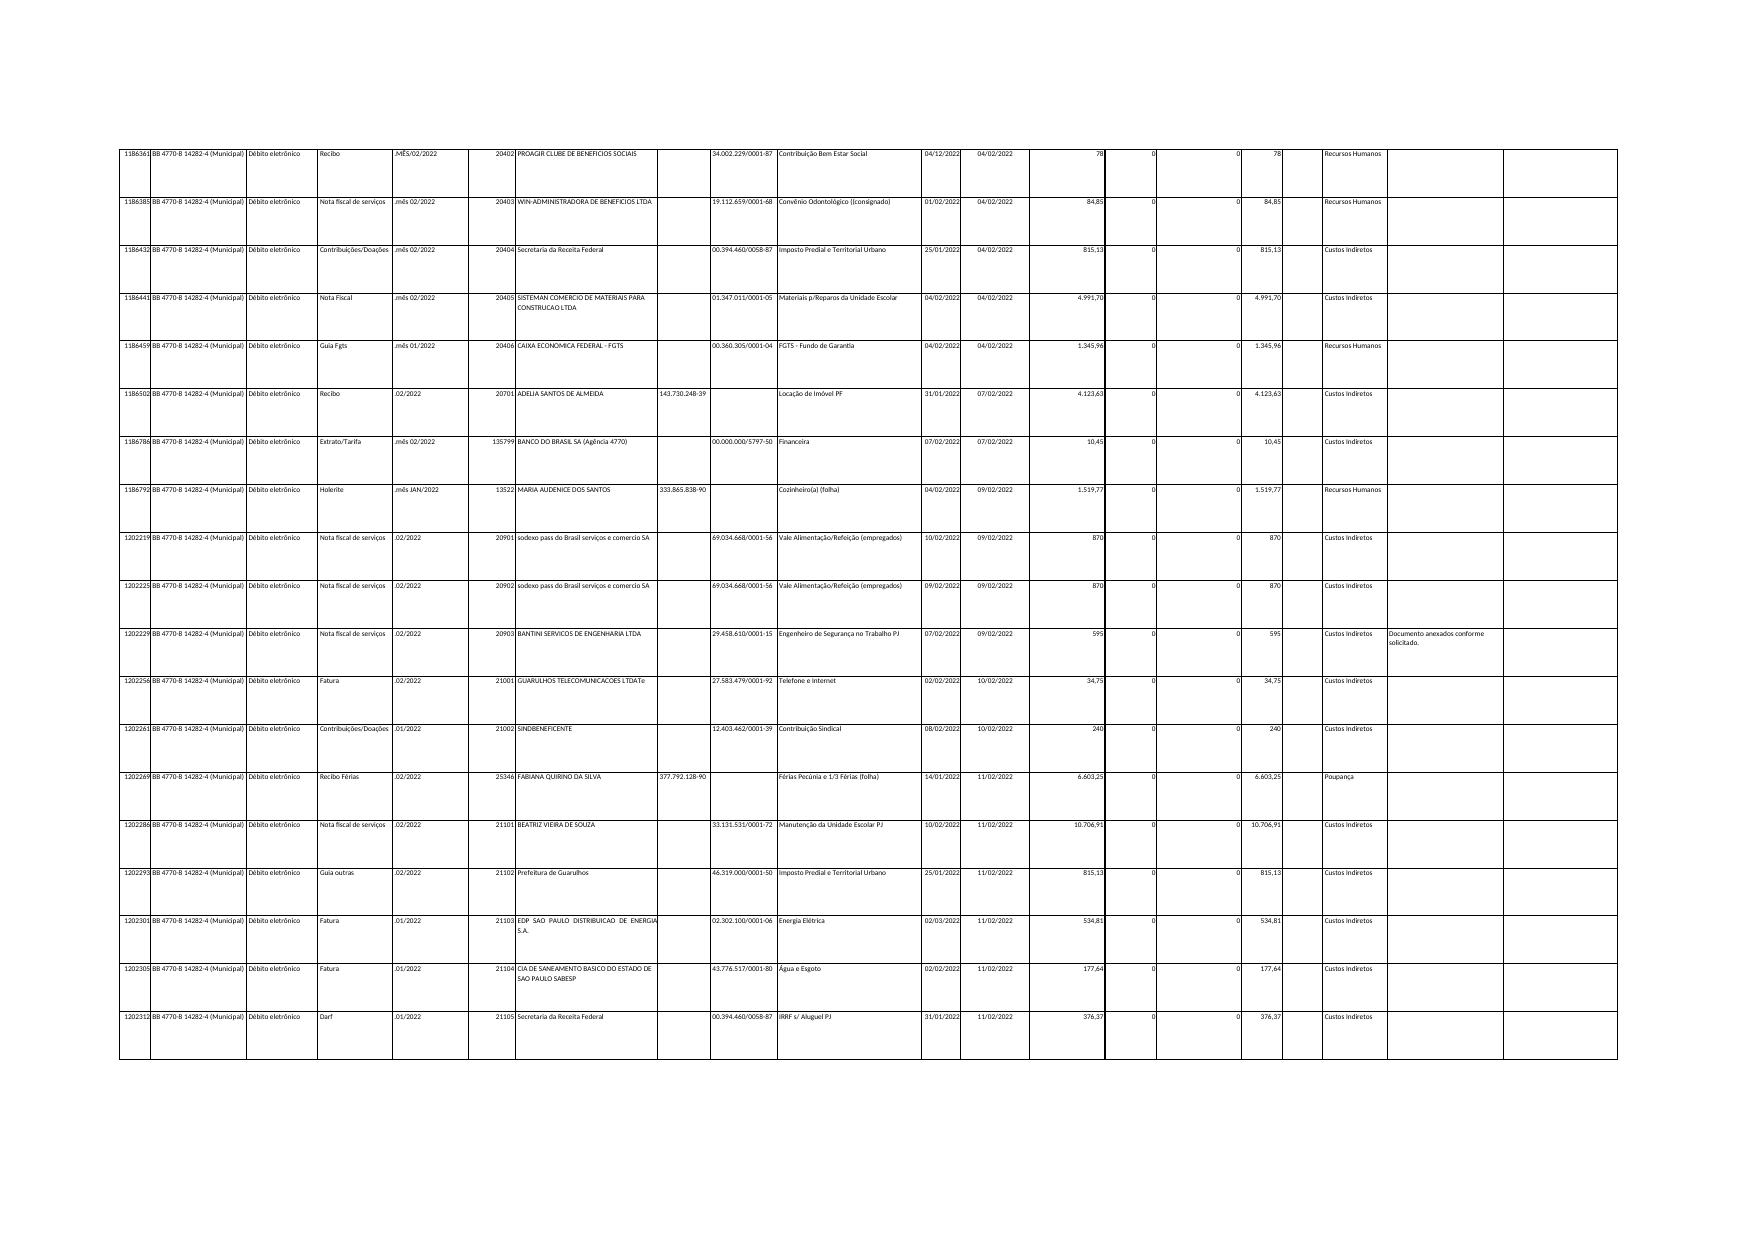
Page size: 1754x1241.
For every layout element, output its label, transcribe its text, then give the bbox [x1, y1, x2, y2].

table_cell 25/01/2022 [922, 869, 960, 915]
table_cell FABIANA QUIRINO DA SILVA [516, 773, 657, 819]
table_cell Débito eletrônico [247, 198, 317, 244]
table_cell [1504, 869, 1617, 915]
table_cell IRRF s/ Aluguel PJ [778, 1012, 921, 1059]
table_cell [1388, 1012, 1503, 1059]
table_cell 1186792 [120, 485, 150, 532]
table_cell 177,64 [1030, 964, 1104, 1011]
table_cell [1283, 869, 1322, 915]
table_cell [1388, 437, 1503, 484]
table_cell 20404 [469, 246, 515, 292]
table_cell [658, 821, 710, 867]
table_cell 84,85 [1030, 198, 1104, 244]
table_cell BANCO DO BRASIL SA (Agência 4770) [516, 437, 657, 484]
table_cell .mês 02/2022 [393, 246, 468, 292]
table_cell 04/02/2022 [961, 150, 1029, 197]
table_cell Custos Indiretos [1323, 294, 1387, 340]
table_cell BB 4770-8 14282-4 (Municipal) [151, 677, 246, 724]
table_cell [658, 246, 710, 292]
table_cell 01.347.011/0001-05 [711, 294, 777, 340]
table_cell 04/02/2022 [961, 246, 1029, 292]
table_cell Contribuição Bem Estar Social [778, 150, 921, 197]
table_cell Imposto Predial e Territorial Urbano [778, 246, 921, 292]
table_cell 04/02/2022 [961, 341, 1029, 388]
table_cell 0 [1106, 485, 1156, 532]
table_cell 815,13 [1030, 246, 1104, 292]
table_cell [1504, 485, 1617, 532]
table_cell 1186361 [120, 150, 150, 197]
table_cell 09/02/2022 [922, 581, 960, 628]
table_cell Custos Indiretos [1323, 533, 1387, 580]
table_cell 0 [1106, 150, 1156, 197]
table_cell 0 [1157, 150, 1241, 197]
table_cell Energia Elétrica [778, 916, 921, 963]
table_cell 02/02/2022 [922, 964, 960, 1011]
table_cell BB 4770-8 14282-4 (Municipal) [151, 389, 246, 436]
table_cell 19.112.659/0001-68 [711, 198, 777, 244]
table_cell 1202305 [120, 964, 150, 1011]
table_cell 595 [1242, 629, 1282, 676]
table_cell 0 [1157, 533, 1241, 580]
table_cell Nota fiscal de serviços [318, 198, 392, 244]
table_cell Recursos Humanos [1323, 341, 1387, 388]
table_cell Débito eletrônico [247, 869, 317, 915]
table_cell Custos Indiretos [1323, 389, 1387, 436]
table_cell 07/02/2022 [922, 629, 960, 676]
table_cell Vale Alimentação/Refeição (empregados) [778, 581, 921, 628]
table_cell [1504, 773, 1617, 819]
table_cell 78 [1242, 150, 1282, 197]
table_cell 1186441 [120, 294, 150, 340]
table_cell BB 4770-8 14282-4 (Municipal) [151, 821, 246, 867]
table_cell [1388, 389, 1503, 436]
table_cell 04/12/2022 [922, 150, 960, 197]
table_cell 10.706,91 [1242, 821, 1282, 867]
table_cell [1388, 150, 1503, 197]
table_cell 1202261 [120, 725, 150, 772]
table_cell 13522 [469, 485, 515, 532]
table_cell [1504, 437, 1617, 484]
table_cell 1202219 [120, 533, 150, 580]
table_cell .02/2022 [393, 773, 468, 819]
table_cell 1202229 [120, 629, 150, 676]
table_cell 870 [1030, 533, 1104, 580]
table_cell 4.991,70 [1030, 294, 1104, 340]
table_cell BANTINI SERVICOS DE ENGENHARIA LTDA [516, 629, 657, 676]
table_cell 534,81 [1242, 916, 1282, 963]
table_cell Fatura [318, 964, 392, 1011]
table_cell 0 [1106, 341, 1156, 388]
table_cell [1388, 869, 1503, 915]
table_cell 0 [1157, 773, 1241, 819]
table_cell Débito eletrônico [247, 629, 317, 676]
table_cell 0 [1157, 821, 1241, 867]
table_cell 0 [1106, 198, 1156, 244]
table_cell 4.991,70 [1242, 294, 1282, 340]
table_cell [1283, 964, 1322, 1011]
table_cell 20403 [469, 198, 515, 244]
table_cell [1283, 581, 1322, 628]
table_cell 10,45 [1242, 437, 1282, 484]
table_cell Custos Indiretos [1323, 629, 1387, 676]
table_cell 0 [1106, 533, 1156, 580]
table_cell BB 4770-8 14282-4 (Municipal) [151, 198, 246, 244]
table_cell [1504, 1012, 1617, 1059]
table_cell 34,75 [1242, 677, 1282, 724]
table_cell [658, 294, 710, 340]
table_cell Custos Indiretos [1323, 869, 1387, 915]
table_cell 815,13 [1242, 246, 1282, 292]
table_cell 1186432 [120, 246, 150, 292]
table_cell 0 [1157, 725, 1241, 772]
table_cell Nota fiscal de serviços [318, 533, 392, 580]
table_cell 69.034.668/0001-56 [711, 581, 777, 628]
table_cell 6.603,25 [1242, 773, 1282, 819]
table_cell Custos Indiretos [1323, 964, 1387, 1011]
table_cell [1388, 341, 1503, 388]
table_cell 04/02/2022 [922, 341, 960, 388]
table_cell Nota fiscal de serviços [318, 581, 392, 628]
table_cell WIN-ADMINISTRADORA DE BENEFICIOS LTDA [516, 198, 657, 244]
table_cell 1202293 [120, 869, 150, 915]
table_cell 1186459 [120, 341, 150, 388]
table_cell [1283, 773, 1322, 819]
table_cell 0 [1106, 1012, 1156, 1059]
table_cell Custos Indiretos [1323, 1012, 1387, 1059]
table_cell Fatura [318, 677, 392, 724]
table_cell 870 [1030, 581, 1104, 628]
table_cell 0 [1157, 437, 1241, 484]
table_cell Manutenção da Unidade Escolar PJ [778, 821, 921, 867]
table_cell 333.865.838-90 [658, 485, 710, 532]
table_cell BB 4770-8 14282-4 (Municipal) [151, 294, 246, 340]
table_cell BB 4770-8 14282-4 (Municipal) [151, 246, 246, 292]
table_cell CIA DE SANEAMENTO BASICO DO ESTADO DE SAO PAULO SABESP [516, 964, 657, 1011]
table_cell [1388, 964, 1503, 1011]
table_cell 0 [1106, 869, 1156, 915]
table_cell Débito eletrônico [247, 341, 317, 388]
table_cell 10/02/2022 [922, 533, 960, 580]
table_cell [1283, 294, 1322, 340]
table_cell Telefone e Internet [778, 677, 921, 724]
table_cell 0 [1157, 581, 1241, 628]
table_cell Prefeitura de Guarulhos [516, 869, 657, 915]
table_cell [1504, 821, 1617, 867]
table_cell [1283, 533, 1322, 580]
table_cell [658, 150, 710, 197]
table_cell Débito eletrônico [247, 1012, 317, 1059]
table_cell .mês 01/2022 [393, 341, 468, 388]
table_cell 20701 [469, 389, 515, 436]
table_cell 08/02/2022 [922, 725, 960, 772]
table_cell 376,37 [1242, 1012, 1282, 1059]
table_cell [1504, 246, 1617, 292]
table_cell 0 [1106, 773, 1156, 819]
table_cell [658, 629, 710, 676]
table_cell sodexo pass do Brasil serviços e comercio SA [516, 533, 657, 580]
table_cell 29.458.610/0001-15 [711, 629, 777, 676]
table_cell Guia Fgts [318, 341, 392, 388]
table_cell [1388, 773, 1503, 819]
table_cell BB 4770-8 14282-4 (Municipal) [151, 341, 246, 388]
table_cell .mês JAN/2022 [393, 485, 468, 532]
table_cell 4.123,63 [1242, 389, 1282, 436]
table_cell Fatura [318, 916, 392, 963]
table_cell [1283, 821, 1322, 867]
table_cell 1202269 [120, 773, 150, 819]
table_cell 25346 [469, 773, 515, 819]
table_cell 01/02/2022 [922, 198, 960, 244]
table_cell CAIXA ECONOMICA FEDERAL - FGTS [516, 341, 657, 388]
table_cell BB 4770-8 14282-4 (Municipal) [151, 773, 246, 819]
table_cell 0 [1106, 916, 1156, 963]
table_cell [1504, 198, 1617, 244]
table_cell 0 [1157, 677, 1241, 724]
table_cell [1504, 389, 1617, 436]
table_cell 20405 [469, 294, 515, 340]
table_cell 0 [1157, 869, 1241, 915]
table_cell Débito eletrônico [247, 677, 317, 724]
table_cell [658, 198, 710, 244]
table_cell 11/02/2022 [961, 869, 1029, 915]
table_cell Extrato/Tarifa [318, 437, 392, 484]
table_cell Débito eletrônico [247, 437, 317, 484]
table_cell .02/2022 [393, 629, 468, 676]
table_cell 11/02/2022 [961, 773, 1029, 819]
table_cell [658, 581, 710, 628]
table_cell 02/02/2022 [922, 677, 960, 724]
table_cell 04/02/2022 [922, 294, 960, 340]
table_cell SISTEMAN COMERCIO DE MATERIAIS PARA CONSTRUCAO LTDA [516, 294, 657, 340]
table_cell [1504, 916, 1617, 963]
table_cell 0 [1106, 437, 1156, 484]
table_cell Custos Indiretos [1323, 246, 1387, 292]
table_cell BB 4770-8 14282-4 (Municipal) [151, 964, 246, 1011]
table_cell Débito eletrônico [247, 533, 317, 580]
table_cell 02/03/2022 [922, 916, 960, 963]
table_cell 0 [1157, 294, 1241, 340]
table_cell BEATRIZ VIEIRA DE SOUZA [516, 821, 657, 867]
table_cell 1186502 [120, 389, 150, 436]
table_cell 31/01/2022 [922, 1012, 960, 1059]
table_cell 0 [1106, 821, 1156, 867]
table_cell 11/02/2022 [961, 916, 1029, 963]
table_cell Custos Indiretos [1323, 916, 1387, 963]
table_cell PROAGIR CLUBE DE BENEFICIOS SOCIAIS [516, 150, 657, 197]
table_cell [1504, 341, 1617, 388]
table_cell [1388, 916, 1503, 963]
table_cell 377.792.128-90 [658, 773, 710, 819]
table_cell 14/01/2022 [922, 773, 960, 819]
table_cell [711, 485, 777, 532]
table_cell 1186385 [120, 198, 150, 244]
table_cell 20402 [469, 150, 515, 197]
table_cell 1202301 [120, 916, 150, 963]
table_cell 0 [1106, 389, 1156, 436]
table_cell Débito eletrônico [247, 246, 317, 292]
table_cell 04/02/2022 [922, 485, 960, 532]
table_cell 815,13 [1030, 869, 1104, 915]
table_cell .01/2022 [393, 1012, 468, 1059]
table_cell .02/2022 [393, 821, 468, 867]
table_cell 240 [1242, 725, 1282, 772]
table_cell 31/01/2022 [922, 389, 960, 436]
table_cell ADELIA SANTOS DE ALMEIDA [516, 389, 657, 436]
table_cell 0 [1157, 629, 1241, 676]
table_cell 21002 [469, 725, 515, 772]
table_cell BB 4770-8 14282-4 (Municipal) [151, 725, 246, 772]
table_cell 21103 [469, 916, 515, 963]
table_cell 69.034.668/0001-56 [711, 533, 777, 580]
table_cell Darf [318, 1012, 392, 1059]
table_cell 0 [1157, 485, 1241, 532]
table_cell BB 4770-8 14282-4 (Municipal) [151, 150, 246, 197]
table_cell 815,13 [1242, 869, 1282, 915]
table_cell [1283, 437, 1322, 484]
table_cell Água e Esgoto [778, 964, 921, 1011]
table_cell Débito eletrônico [247, 581, 317, 628]
table_cell Recibo [318, 389, 392, 436]
table_cell .01/2022 [393, 964, 468, 1011]
table_cell Débito eletrônico [247, 389, 317, 436]
table_cell [658, 437, 710, 484]
table_cell Contribuições/Doações [318, 246, 392, 292]
table_cell .MÊS/02/2022 [393, 150, 468, 197]
table_cell [658, 916, 710, 963]
table_cell [1283, 341, 1322, 388]
table_cell [1388, 725, 1503, 772]
table_cell [658, 677, 710, 724]
table_cell 0 [1106, 629, 1156, 676]
table_cell Débito eletrônico [247, 916, 317, 963]
table_cell 1.519,77 [1242, 485, 1282, 532]
table_cell 4.123,63 [1030, 389, 1104, 436]
table_cell EDP SAO PAULO DISTRIBUICAO DE ENERGIA S.A. [516, 916, 657, 963]
table_cell [1504, 294, 1617, 340]
table_cell 376,37 [1030, 1012, 1104, 1059]
table_cell [1504, 964, 1617, 1011]
table_cell Recursos Humanos [1323, 198, 1387, 244]
table_cell 10.706,91 [1030, 821, 1104, 867]
table_cell sodexo pass do Brasil serviços e comercio SA [516, 581, 657, 628]
table_cell [1283, 150, 1322, 197]
table_cell .02/2022 [393, 869, 468, 915]
table_cell 0 [1157, 1012, 1241, 1059]
table_cell 21105 [469, 1012, 515, 1059]
table_cell Recursos Humanos [1323, 150, 1387, 197]
table_cell .mês 02/2022 [393, 294, 468, 340]
table_cell [1388, 198, 1503, 244]
table_cell Débito eletrônico [247, 725, 317, 772]
table_cell 6.603,25 [1030, 773, 1104, 819]
table_cell [1283, 246, 1322, 292]
table_cell FGTS - Fundo de Garantia [778, 341, 921, 388]
table_cell [658, 1012, 710, 1059]
table_cell 10/02/2022 [961, 677, 1029, 724]
table_cell Guia outras [318, 869, 392, 915]
table_cell 43.776.517/0001-80 [711, 964, 777, 1011]
table_cell [658, 869, 710, 915]
table_cell Contribuições/Doações [318, 725, 392, 772]
table_cell [1504, 581, 1617, 628]
table_cell .02/2022 [393, 677, 468, 724]
table_cell Holerite [318, 485, 392, 532]
table_cell [1504, 725, 1617, 772]
table_cell BB 4770-8 14282-4 (Municipal) [151, 485, 246, 532]
table_cell 04/02/2022 [961, 198, 1029, 244]
table_cell 12.403.462/0001-39 [711, 725, 777, 772]
table_cell [1504, 629, 1617, 676]
table_cell 1186786 [120, 437, 150, 484]
table_cell [1504, 533, 1617, 580]
table_cell .01/2022 [393, 916, 468, 963]
table_cell .02/2022 [393, 533, 468, 580]
table_cell 33.131.531/0001-72 [711, 821, 777, 867]
table_cell 09/02/2022 [961, 533, 1029, 580]
table_cell [1283, 485, 1322, 532]
table_cell 1202256 [120, 677, 150, 724]
table_cell MARIA AUDENICE DOS SANTOS [516, 485, 657, 532]
table_cell 1.345,96 [1030, 341, 1104, 388]
table_cell [1283, 389, 1322, 436]
table_cell BB 4770-8 14282-4 (Municipal) [151, 629, 246, 676]
table_cell Materiais p/Reparos da Unidade Escolar [778, 294, 921, 340]
table_cell 0 [1157, 246, 1241, 292]
table_cell 00.000.000/5797-50 [711, 437, 777, 484]
table_cell 1202225 [120, 581, 150, 628]
table_cell Débito eletrônico [247, 773, 317, 819]
table_cell .01/2022 [393, 725, 468, 772]
table_cell 10,45 [1030, 437, 1104, 484]
table_cell .mês 02/2022 [393, 198, 468, 244]
table_cell [658, 533, 710, 580]
table_cell Recursos Humanos [1323, 485, 1387, 532]
table_cell Custos Indiretos [1323, 821, 1387, 867]
table_cell [1388, 294, 1503, 340]
table_cell Débito eletrônico [247, 821, 317, 867]
table_cell 0 [1157, 198, 1241, 244]
table_cell Secretaria da Receita Federal [516, 1012, 657, 1059]
table_cell 135799 [469, 437, 515, 484]
table_cell 20903 [469, 629, 515, 676]
table_cell 04/02/2022 [961, 294, 1029, 340]
table_cell Custos Indiretos [1323, 581, 1387, 628]
table_cell 0 [1157, 964, 1241, 1011]
table_cell Recibo [318, 150, 392, 197]
table_cell 240 [1030, 725, 1104, 772]
table_cell 00.394.460/0058-87 [711, 246, 777, 292]
table_cell [1504, 677, 1617, 724]
table_cell .mês 02/2022 [393, 437, 468, 484]
table_cell 21101 [469, 821, 515, 867]
table_cell Férias Pecúnia e 1/3 Férias (folha) [778, 773, 921, 819]
table_cell Débito eletrônico [247, 150, 317, 197]
table_cell 0 [1106, 964, 1156, 1011]
table_cell [711, 389, 777, 436]
table_cell [1283, 725, 1322, 772]
table_cell 84,85 [1242, 198, 1282, 244]
table_cell SINDBENEFICENTE [516, 725, 657, 772]
table_cell Poupança [1323, 773, 1387, 819]
table_cell Financeira [778, 437, 921, 484]
table_cell [1388, 581, 1503, 628]
table_cell Engenheiro de Segurança no Trabalho PJ [778, 629, 921, 676]
table_cell 1.345,96 [1242, 341, 1282, 388]
table_cell BB 4770-8 14282-4 (Municipal) [151, 1012, 246, 1059]
table_cell 07/02/2022 [961, 389, 1029, 436]
table_cell [1283, 916, 1322, 963]
table_cell 09/02/2022 [961, 581, 1029, 628]
table_cell Imposto Predial e Territorial Urbano [778, 869, 921, 915]
table_cell [1388, 533, 1503, 580]
table_cell 0 [1106, 677, 1156, 724]
table_cell 21102 [469, 869, 515, 915]
table_cell 1202286 [120, 821, 150, 867]
table_cell 595 [1030, 629, 1104, 676]
table_cell Custos Indiretos [1323, 725, 1387, 772]
table_cell Recibo Férias [318, 773, 392, 819]
table_cell 46.319.000/0001-50 [711, 869, 777, 915]
table_cell 177,64 [1242, 964, 1282, 1011]
table_cell 0 [1157, 916, 1241, 963]
table_cell [1388, 677, 1503, 724]
table_cell [1388, 485, 1503, 532]
table_cell 02.302.100/0001-06 [711, 916, 777, 963]
table_cell 20902 [469, 581, 515, 628]
table_cell 534,81 [1030, 916, 1104, 963]
table_cell Débito eletrônico [247, 964, 317, 1011]
table_cell 0 [1106, 294, 1156, 340]
table_cell 25/01/2022 [922, 246, 960, 292]
table_cell 10/02/2022 [922, 821, 960, 867]
table_cell BB 4770-8 14282-4 (Municipal) [151, 869, 246, 915]
table_cell 870 [1242, 533, 1282, 580]
table_cell Documento anexados conforme solicitado. [1388, 629, 1503, 676]
table_cell 00.360.305/0001-04 [711, 341, 777, 388]
table_cell 0 [1157, 389, 1241, 436]
table_cell [1283, 1012, 1322, 1059]
table_cell Vale Alimentação/Refeição (empregados) [778, 533, 921, 580]
table_cell 20406 [469, 341, 515, 388]
table_cell BB 4770-8 14282-4 (Municipal) [151, 581, 246, 628]
table_cell 09/02/2022 [961, 629, 1029, 676]
table_cell 11/02/2022 [961, 964, 1029, 1011]
table_cell Custos Indiretos [1323, 437, 1387, 484]
table_cell 34,75 [1030, 677, 1104, 724]
table_cell 78 [1030, 150, 1104, 197]
table_cell 0 [1106, 725, 1156, 772]
table_cell 10/02/2022 [961, 725, 1029, 772]
table_cell [1283, 629, 1322, 676]
table_cell [711, 773, 777, 819]
table_cell [1504, 150, 1617, 197]
table_cell Débito eletrônico [247, 485, 317, 532]
table_cell Nota fiscal de serviços [318, 821, 392, 867]
table_cell [1283, 677, 1322, 724]
table_cell GUARULHOS TELECOMUNICACOES LTDATe [516, 677, 657, 724]
table_cell Débito eletrônico [247, 294, 317, 340]
table_cell 21001 [469, 677, 515, 724]
table_cell 11/02/2022 [961, 821, 1029, 867]
table_cell 1202312 [120, 1012, 150, 1059]
table_cell .02/2022 [393, 581, 468, 628]
table_cell 00.394.460/0058-87 [711, 1012, 777, 1059]
table_cell BB 4770-8 14282-4 (Municipal) [151, 916, 246, 963]
table_cell 21104 [469, 964, 515, 1011]
table_cell Locação de Imóvel PF [778, 389, 921, 436]
table_cell .02/2022 [393, 389, 468, 436]
table_cell 870 [1242, 581, 1282, 628]
table_cell 0 [1106, 581, 1156, 628]
table_cell [658, 964, 710, 1011]
table_cell BB 4770-8 14282-4 (Municipal) [151, 533, 246, 580]
table_cell 07/02/2022 [922, 437, 960, 484]
table_cell [1388, 821, 1503, 867]
table_cell Cozinheiro(a) (folha) [778, 485, 921, 532]
table_cell [1388, 246, 1503, 292]
table_cell 143.730.248-39 [658, 389, 710, 436]
table_cell 07/02/2022 [961, 437, 1029, 484]
table_cell 1.519,77 [1030, 485, 1104, 532]
table_cell [658, 341, 710, 388]
table_cell 0 [1106, 246, 1156, 292]
table_cell 0 [1157, 341, 1241, 388]
table_cell 11/02/2022 [961, 1012, 1029, 1059]
table_cell BB 4770-8 14282-4 (Municipal) [151, 437, 246, 484]
table_cell 34.002.229/0001-87 [711, 150, 777, 197]
table_cell 27.583.479/0001-92 [711, 677, 777, 724]
table_cell Custos Indiretos [1323, 677, 1387, 724]
table_cell Secretaria da Receita Federal [516, 246, 657, 292]
table_cell [658, 725, 710, 772]
table_cell Convênio Odontológico ((consignado) [778, 198, 921, 244]
table_cell Nota Fiscal [318, 294, 392, 340]
table_cell Nota fiscal de serviços [318, 629, 392, 676]
table_cell Contribuição Sindical [778, 725, 921, 772]
table_cell 20901 [469, 533, 515, 580]
table_cell 09/02/2022 [961, 485, 1029, 532]
table_cell [1283, 198, 1322, 244]
